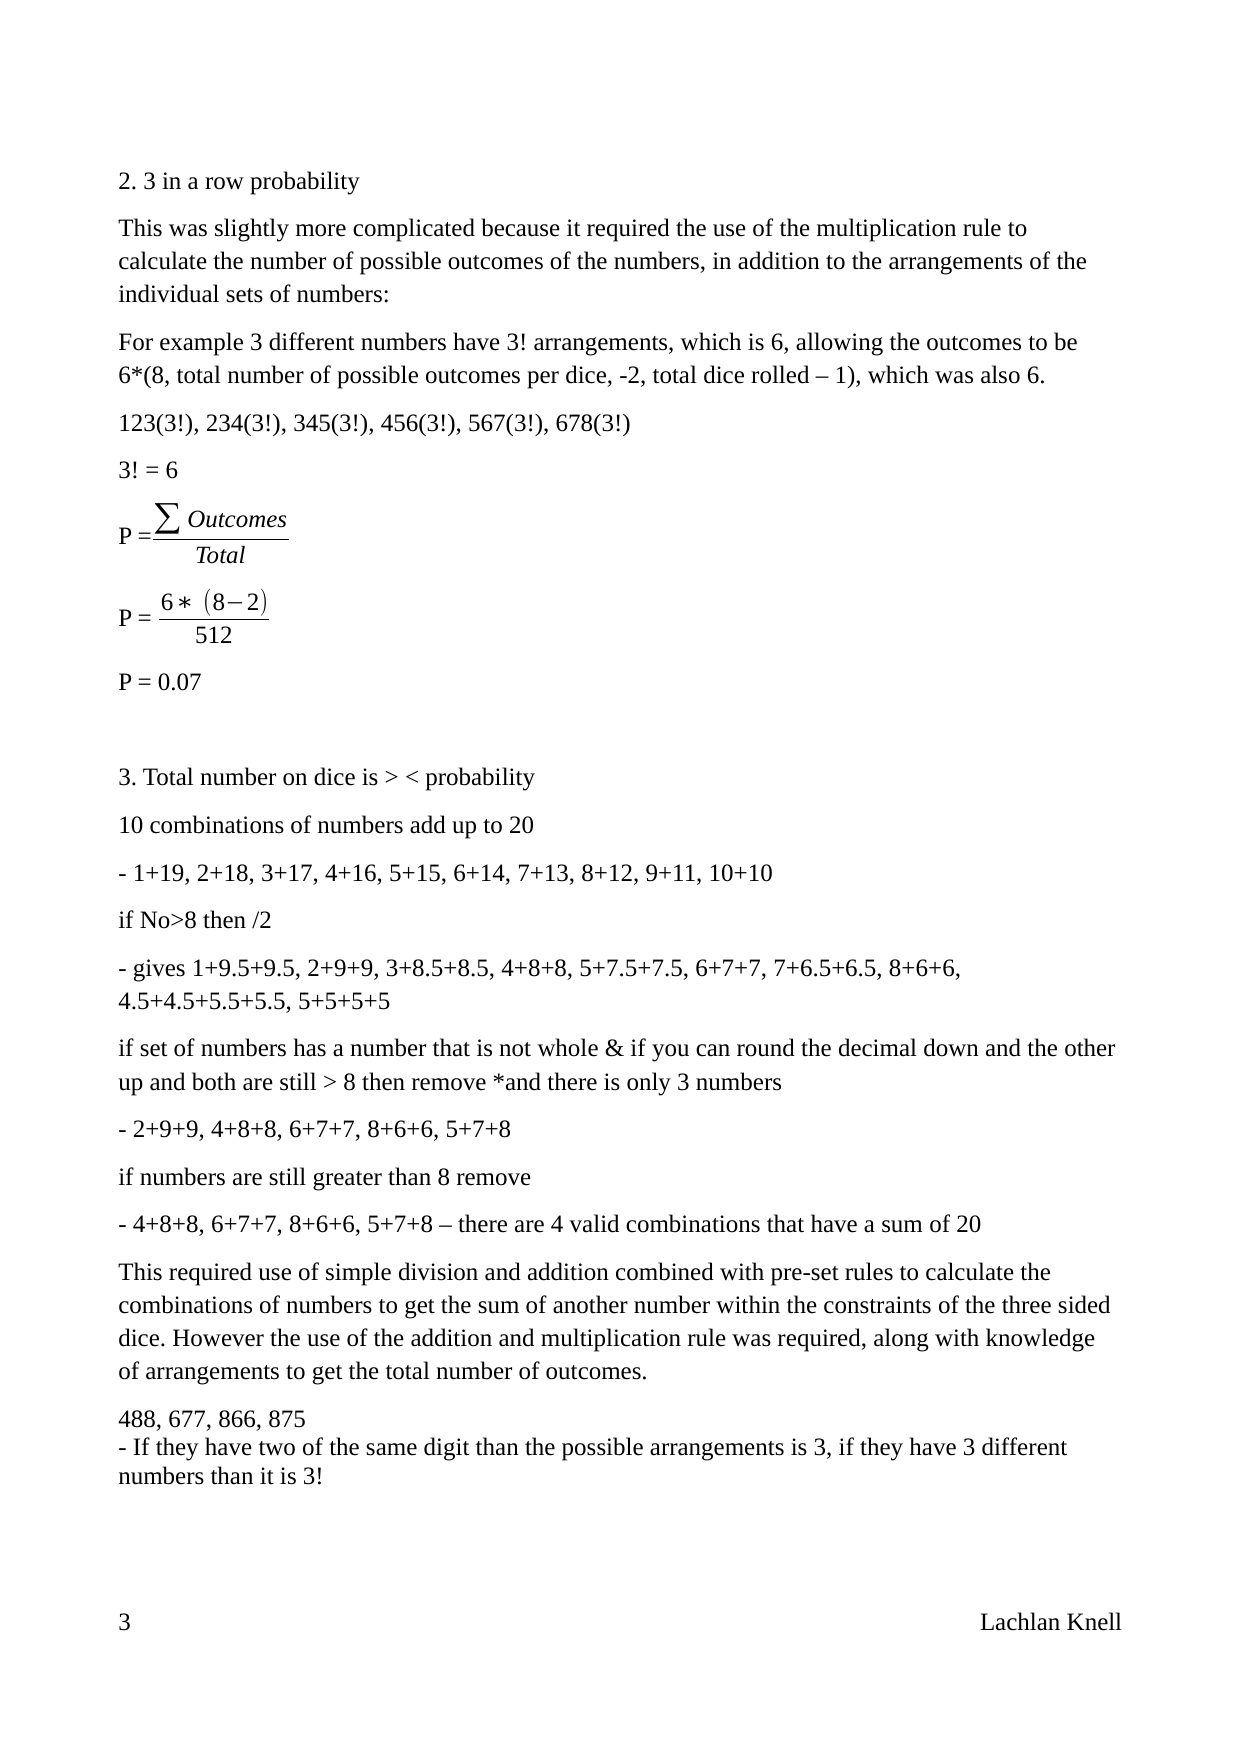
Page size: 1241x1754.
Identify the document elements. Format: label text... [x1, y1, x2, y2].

text P = [118, 503, 1122, 568]
text 3. Total number on dice is > < probability [118, 762, 1122, 791]
text This required use of simple division and addition combined with pre-set rules to calculate the combinations of numbers to get the sum of another number within the constraints of the three sided dice. However the use of the addition and multiplication rule was required, along with knowledge of arrangements to get the total number of outcomes. [118, 1257, 1122, 1385]
text if No>8 then /2 [118, 905, 1122, 934]
text 123(3!), 234(3!), 345(3!), 456(3!), 567(3!), 678(3!) [118, 408, 1122, 436]
text - 1+19, 2+18, 3+17, 4+16, 5+15, 6+14, 7+13, 8+12, 9+11, 10+10 [118, 858, 1122, 886]
text 3! = 6 [118, 455, 1122, 484]
text if numbers are still greater than 8 remove [118, 1162, 1122, 1191]
text 488, 677, 866, 875 [118, 1404, 1122, 1432]
text - 4+8+8, 6+7+7, 8+6+6, 5+7+8 – there are 4 valid combinations that have a sum of 20 [118, 1209, 1122, 1238]
text - 2+9+9, 4+8+8, 6+7+7, 8+6+6, 5+7+8 [118, 1114, 1122, 1143]
text - If they have two of the same digit than the possible arrangements is 3, if they have 3 different numbers than it is 3! [118, 1432, 1122, 1490]
text if set of numbers has a number that is not whole & if you can round the decimal down and the other up and both are still > 8 then remove *and there is only 3 numbers [118, 1033, 1122, 1095]
text - gives 1+9.5+9.5, 2+9+9, 3+8.5+8.5, 4+8+8, 5+7.5+7.5, 6+7+7, 7+6.5+6.5, 8+6+6, 4.5+4.5+5.5+5.5, 5+5+5+5 [118, 953, 1122, 1015]
text 10 combinations of numbers add up to 20 [118, 810, 1122, 839]
text P = 0.07 [118, 667, 1122, 696]
text This was slightly more complicated because it required the use of the multiplication rule to calculate the number of possible outcomes of the numbers, in addition to the arrangements of the individual sets of numbers: [118, 213, 1122, 308]
text P = [118, 587, 1122, 648]
text 2. 3 in a row probability [118, 166, 1122, 194]
text For example 3 different numbers have 3! arrangements, which is 6, allowing the outcomes to be 6*(8, total number of possible outcomes per dice, -2, total dice rolled – 1), which was also 6. [118, 327, 1122, 389]
